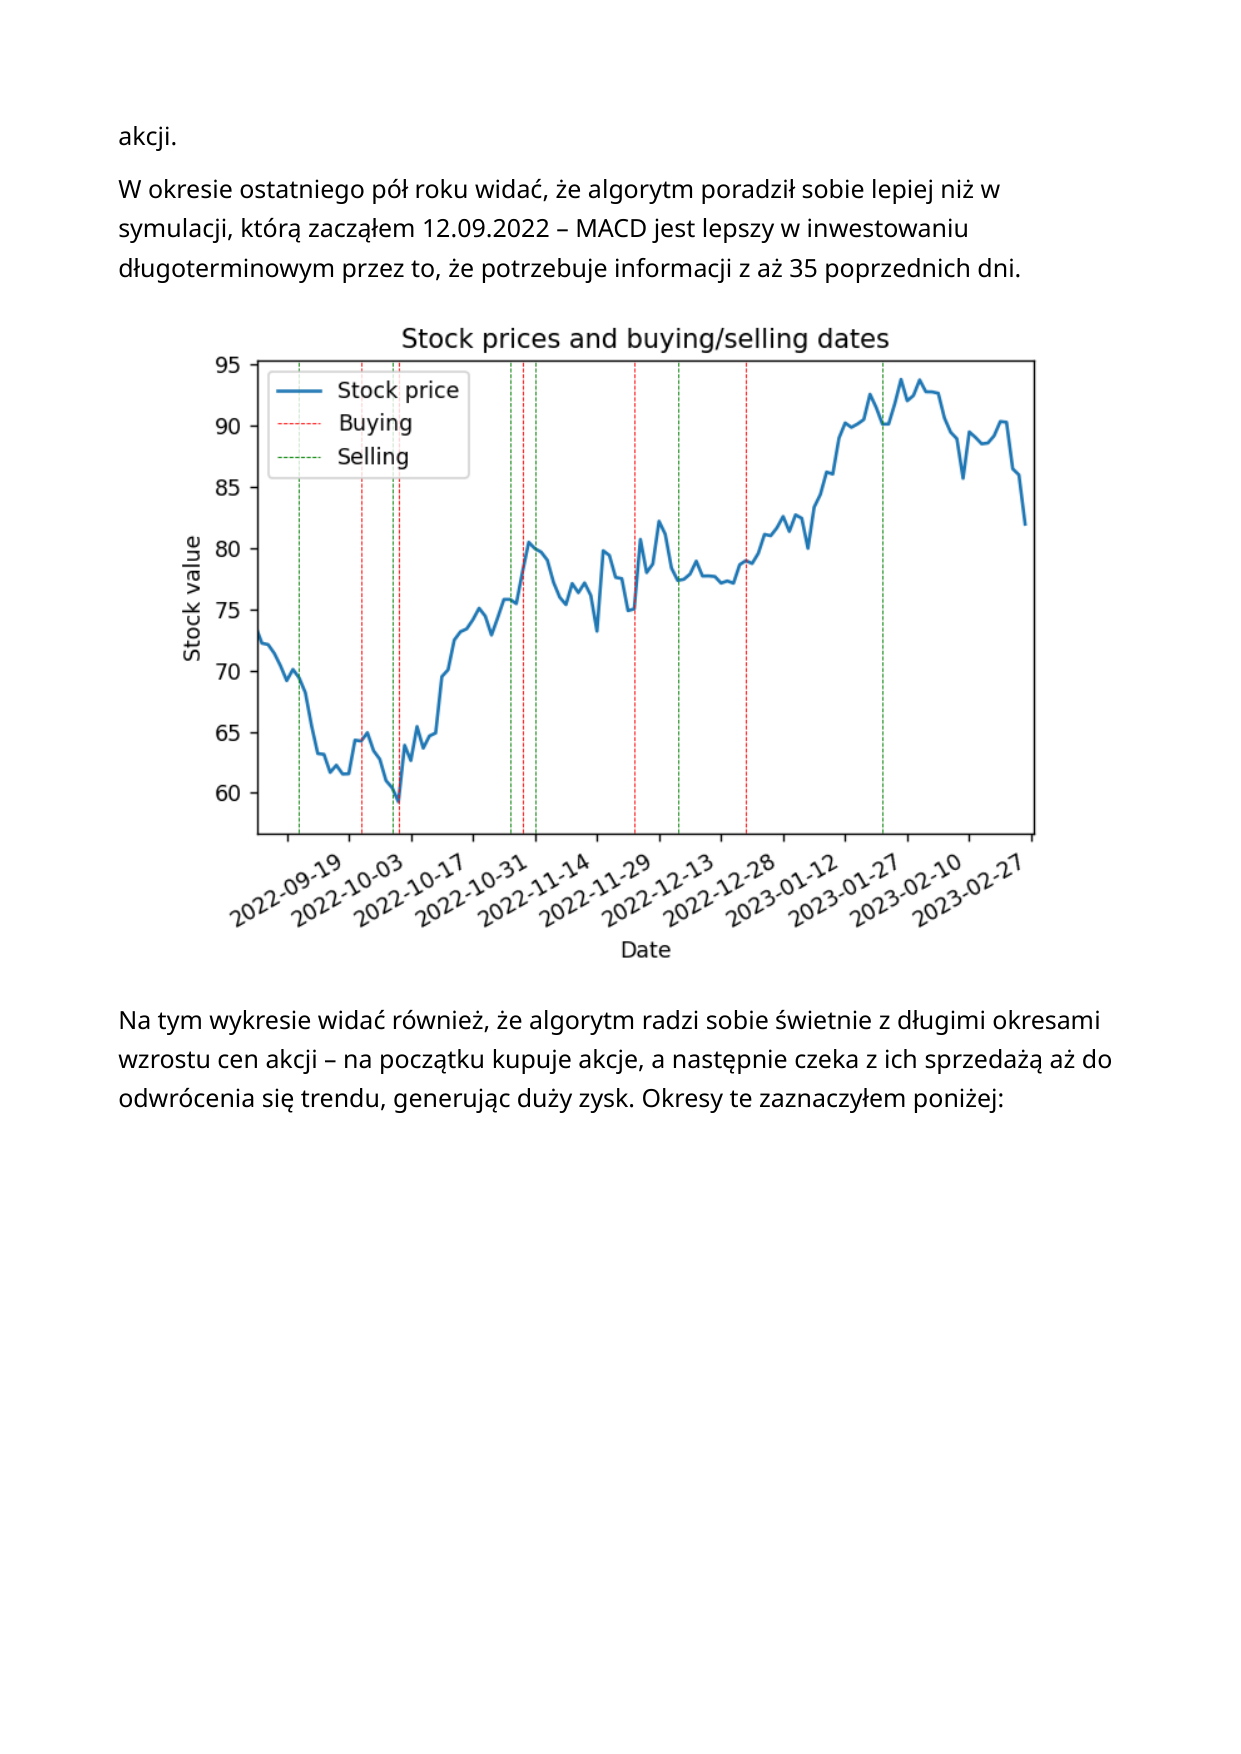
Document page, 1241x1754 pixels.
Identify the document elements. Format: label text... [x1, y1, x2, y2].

text Na tym wykresie widać również, że algorytm radzi sobie świetnie z długimi okresami wzrostu cen akcji – na początku kupuje akcje, a następnie czeka z ich sprzedażą aż do odwrócenia się trendu, generując duży zysk. Okresy te zaznaczyłem poniżej: [118, 1003, 1122, 1115]
text akcji. [118, 118, 1122, 152]
picture [177, 303, 1064, 994]
text W okresie ostatniego pół roku widać, że algorytm poradził sobie lepiej niż w symulacji, którą zacząłem 12.09.2022 – MACD jest lepszy w inwestowaniu długoterminowym przez to, że potrzebuje informacji z aż 35 poprzednich dni. [118, 172, 1122, 284]
